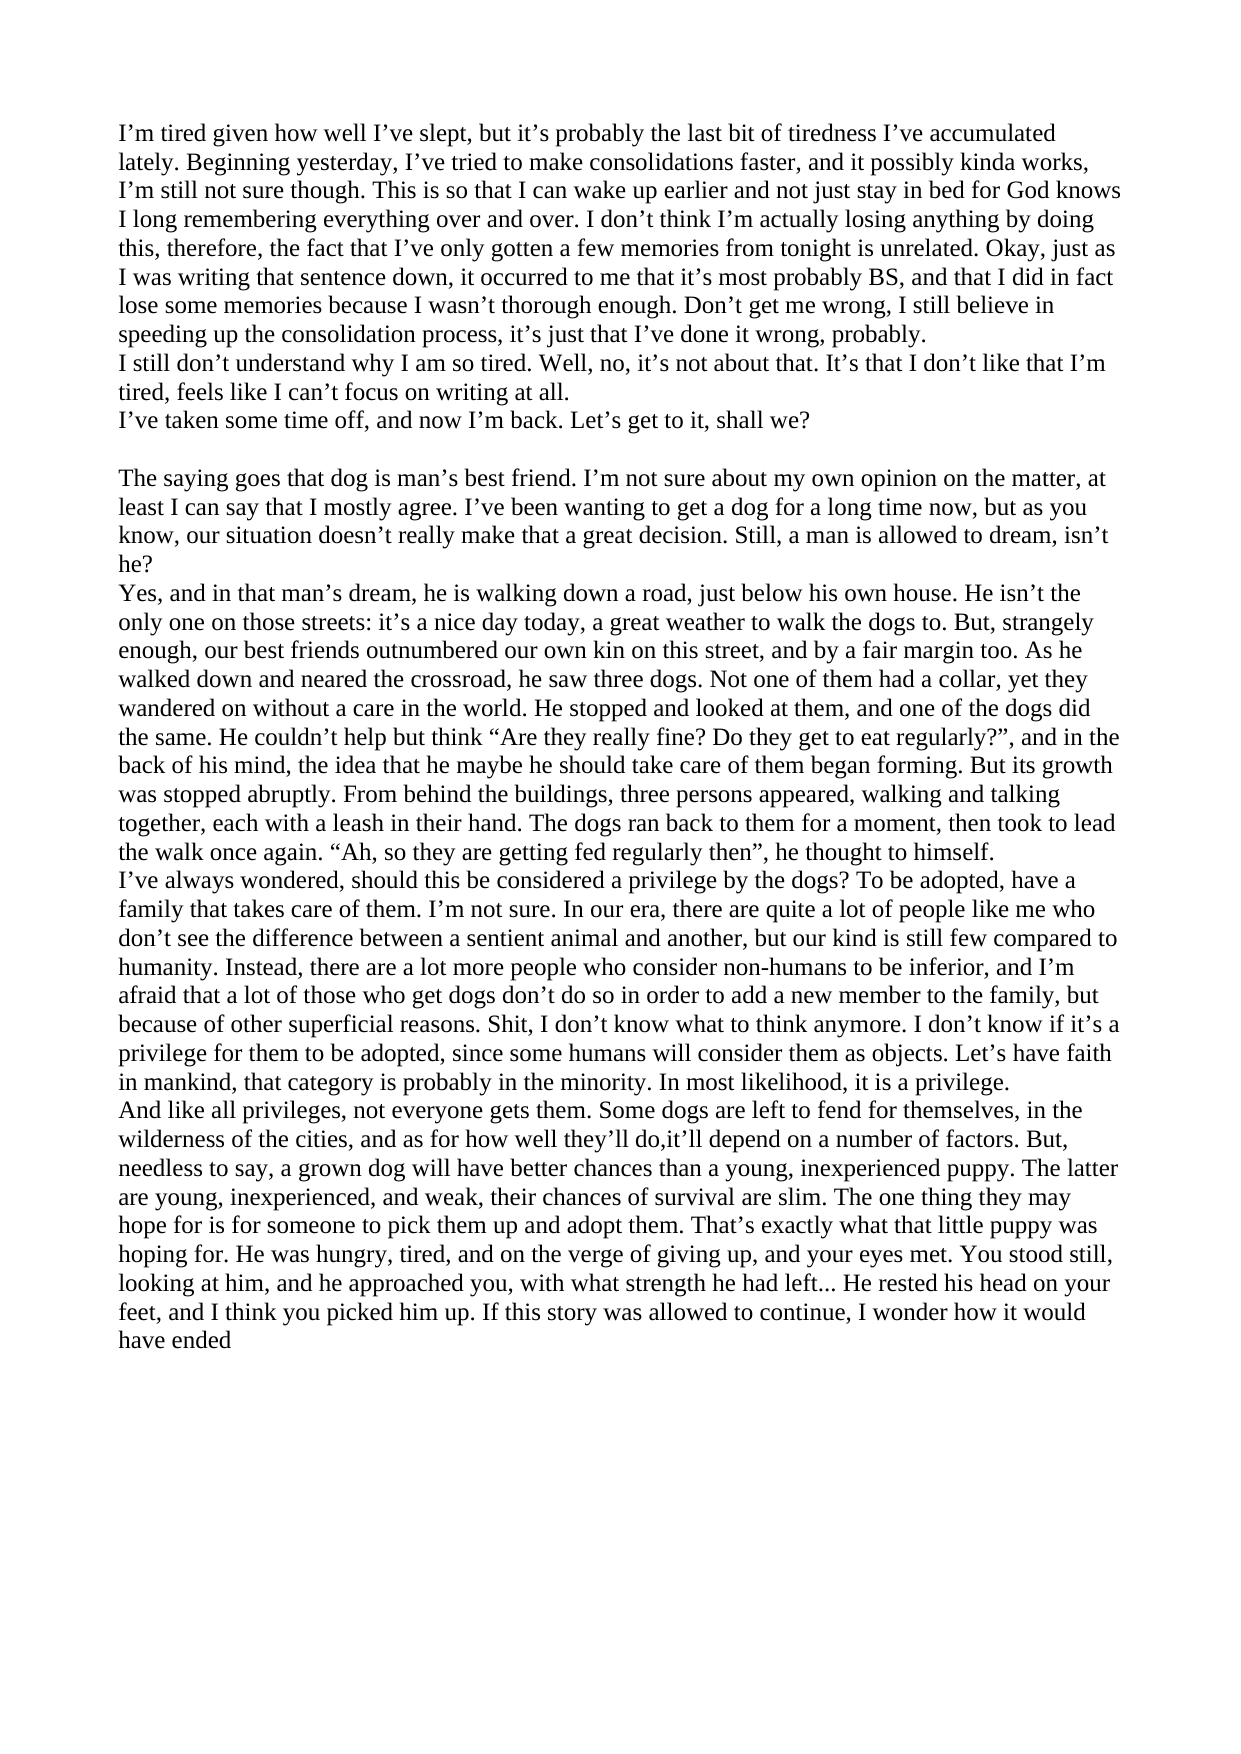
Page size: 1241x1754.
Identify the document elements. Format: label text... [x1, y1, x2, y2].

text I’ve always wondered, should this be considered a privilege by the dogs? To be adopted, have a family that takes care of them. I’m not sure. In our era, there are quite a lot of people like me who don’t see the difference between a sentient animal and another, but our kind is still few compared to humanity. Instead, there are a lot more people who consider non-humans to be inferior, and I’m afraid that a lot of those who get dogs don’t do so in order to add a new member to the family, but because of other superficial reasons. Shit, I don’t know what to think anymore. I don’t know if it’s a privilege for them to be adopted, since some humans will consider them as objects. Let’s have faith in mankind, that category is probably in the minority. In most likelihood, it is a privilege. [118, 866, 1122, 1096]
text I’ve taken some time off, and now I’m back. Let’s get to it, shall we? [118, 406, 1122, 434]
text Yes, and in that man’s dream, he is walking down a road, just below his own house. He isn’t the only one on those streets: it’s a nice day today, a great weather to walk the dogs to. But, strangely enough, our best friends outnumbered our own kin on this street, and by a fair margin too. As he walked down and neared the crossroad, he saw three dogs. Not one of them had a collar, yet they wandered on without a care in the world. He stopped and looked at them, and one of the dogs did the same. He couldn’t help but think “Are they really fine? Do they get to eat regularly?”, and in the back of his mind, the idea that he maybe he should take care of them began forming. But its growth was stopped abruptly. From behind the buildings, three persons appeared, walking and talking together, each with a leash in their hand. The dogs ran back to them for a moment, then took to lead the walk once again. “Ah, so they are getting fed regularly then”, he thought to himself. [118, 578, 1122, 866]
text I’m tired given how well I’ve slept, but it’s probably the last bit of tiredness I’ve accumulated lately. Beginning yesterday, I’ve tried to make consolidations faster, and it possibly kinda works, I’m still not sure though. This is so that I can wake up earlier and not just stay in bed for God knows I long remembering everything over and over. I don’t think I’m actually losing anything by doing this, therefore, the fact that I’ve only gotten a few memories from tonight is unrelated. Okay, just as I was writing that sentence down, it occurred to me that it’s most probably BS, and that I did in fact lose some memories because I wasn’t thorough enough. Don’t get me wrong, I still believe in speeding up the consolidation process, it’s just that I’ve done it wrong, probably. [118, 118, 1122, 348]
text And like all privileges, not everyone gets them. Some dogs are left to fend for themselves, in the wilderness of the cities, and as for how well they’ll do,it’ll depend on a number of factors. But, needless to say, a grown dog will have better chances than a young, inexperienced puppy. The latter are young, inexperienced, and weak, their chances of survival are slim. The one thing they may hope for is for someone to pick them up and adopt them. That’s exactly what that little puppy was hoping for. He was hungry, tired, and on the verge of giving up, and your eyes met. You stood still, looking at him, and he approached you, with what strength he had left... He rested his head on your feet, and I think you picked him up. If this story was allowed to continue, I wonder how it would have ended [118, 1096, 1122, 1354]
text The saying goes that dog is man’s best friend. I’m not sure about my own opinion on the matter, at least I can say that I mostly agree. I’ve been wanting to get a dog for a long time now, but as you know, our situation doesn’t really make that a great decision. Still, a man is allowed to dream, isn’t he? [118, 463, 1122, 578]
text I still don’t understand why I am so tired. Well, no, it’s not about that. It’s that I don’t like that I’m tired, feels like I can’t focus on writing at all. [118, 348, 1122, 406]
